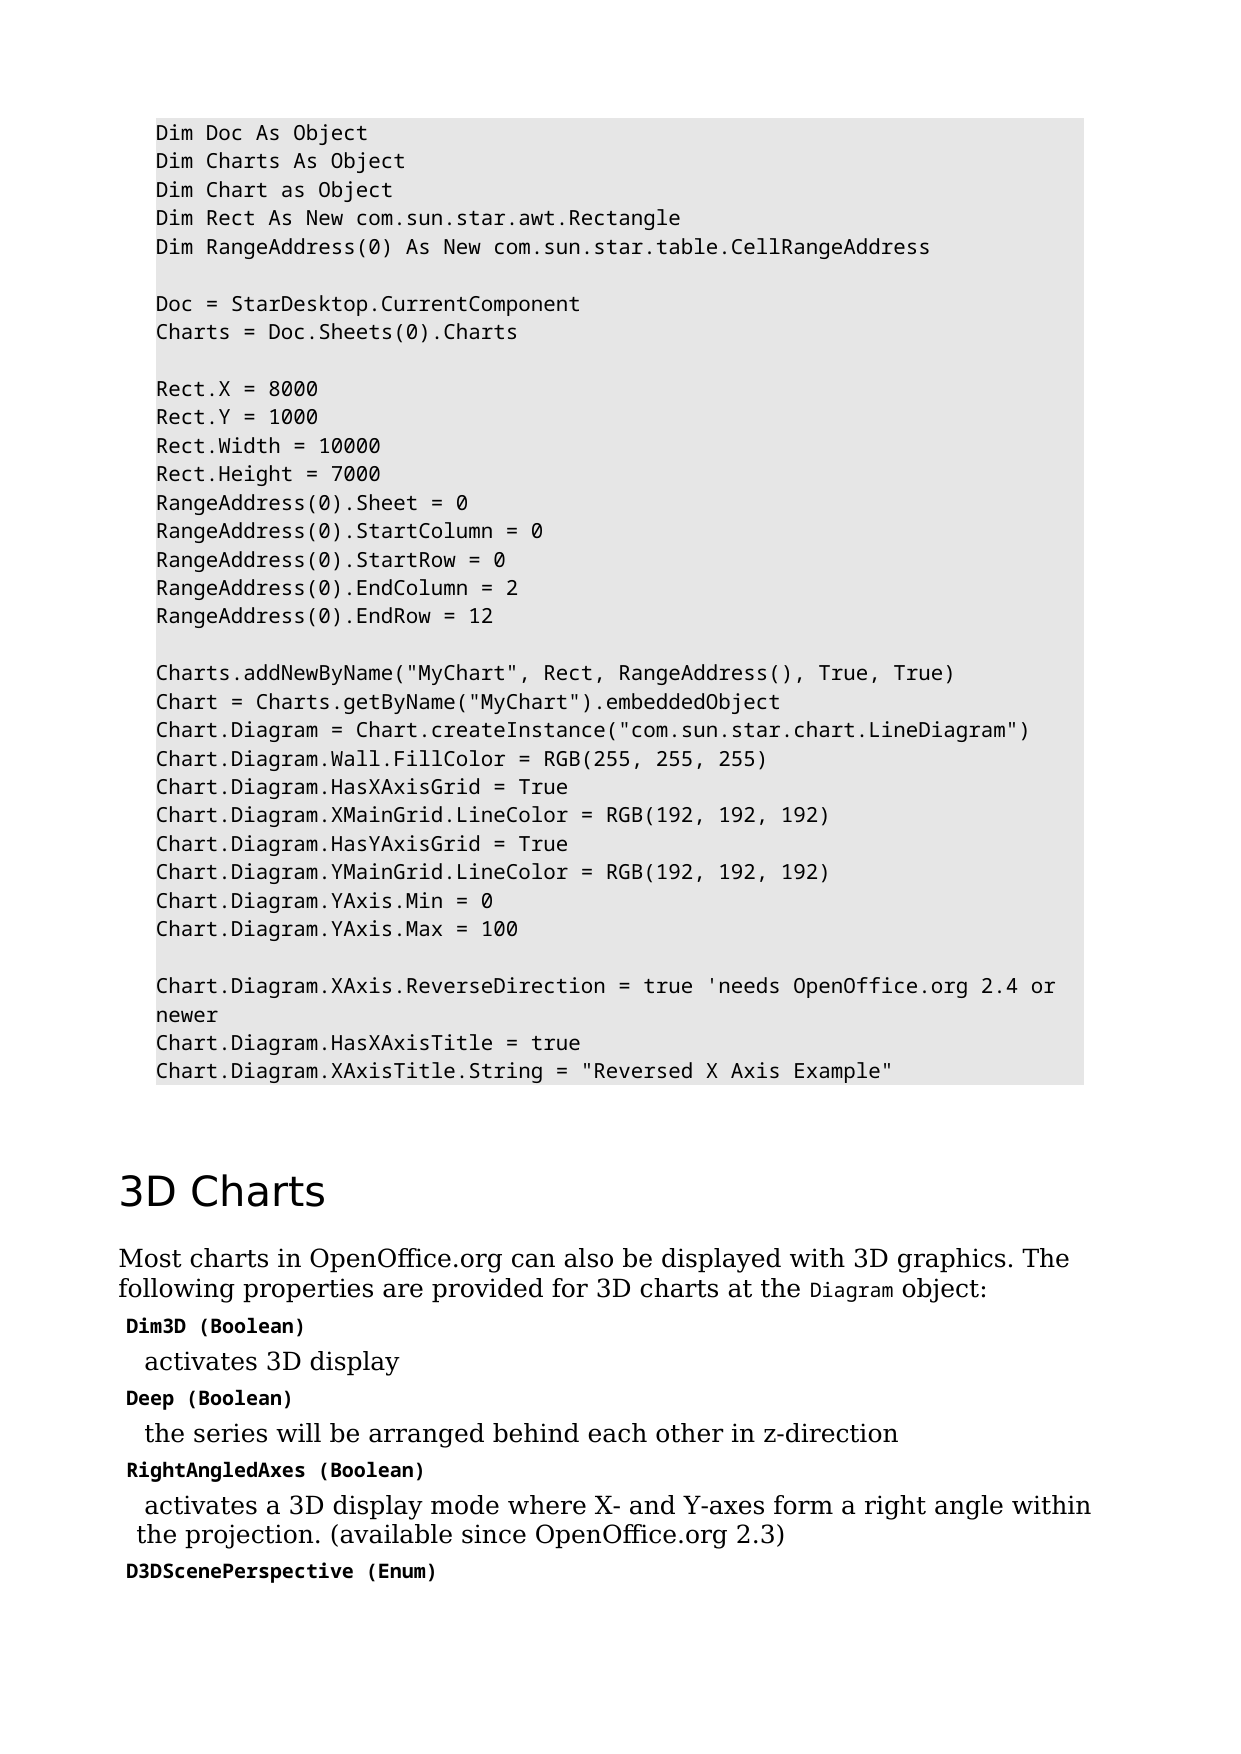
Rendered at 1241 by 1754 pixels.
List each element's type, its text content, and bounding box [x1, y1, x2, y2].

list D3DScenePerspective (Enum) [118, 1555, 1122, 1584]
list RightAngledAxes (Boolean) [118, 1454, 1122, 1483]
subtitle 3D Charts [118, 1167, 1122, 1216]
list activates 3D display [136, 1347, 1122, 1376]
list Dim3D (Boolean) [118, 1310, 1122, 1339]
text Dim Doc As Object Dim Charts As Object Dim Chart as Object Dim Rect As New com.sun.star.awt.Rectangle Dim RangeAddress(0) As New com.sun.star.table.CellRangeAddress Doc = StarDesktop.CurrentComponent Charts = Doc.Sheets(0).Charts Rect.X = 8000 Rect.Y = 1000 Rect.Width = 10000 Rect.Height = 7000 RangeAddress(0).Sheet = 0 RangeAddress(0).StartColumn = 0 RangeAddress(0).StartRow = 0 RangeAddress(0).EndColumn = 2 RangeAddress(0).EndRow = 12 Charts.addNewByName("MyChart", Rect, RangeAddress(), True, True) Chart = Charts.getByName("MyChart").embeddedObject Chart.Diagram = Chart.createInstance("com.sun.star.chart.LineDiagram") Chart.Diagram.Wall.FillColor = RGB(255, 255, 255) Chart.Diagram.HasXAxisGrid = True Chart.Diagram.XMainGrid.LineColor = RGB(192, 192, 192) Chart.Diagram.HasYAxisGrid = True Chart.Diagram.YMainGrid.LineColor = RGB(192, 192, 192) Chart.Diagram.YAxis.Min = 0 Chart.Diagram.YAxis.Max = 100 Chart.Diagram.XAxis.ReverseDirection = true 'needs OpenOffice.org 2.4 or newer Chart.Diagram.HasXAxisTitle = true Chart.Diagram.XAxisTitle.String = "Reversed X Axis Example" [156, 118, 1084, 1085]
text Most charts in OpenOffice.org can also be displayed with 3D graphics. The following properties are provided for 3D charts at the Diagram object: [118, 1244, 1122, 1303]
list activates a 3D display mode where X- and Y-axes form a right angle within the projection. (available since OpenOffice.org 2.3) [136, 1491, 1122, 1549]
list Deep (Boolean) [118, 1382, 1122, 1411]
list the series will be arranged behind each other in z-direction [136, 1419, 1122, 1448]
